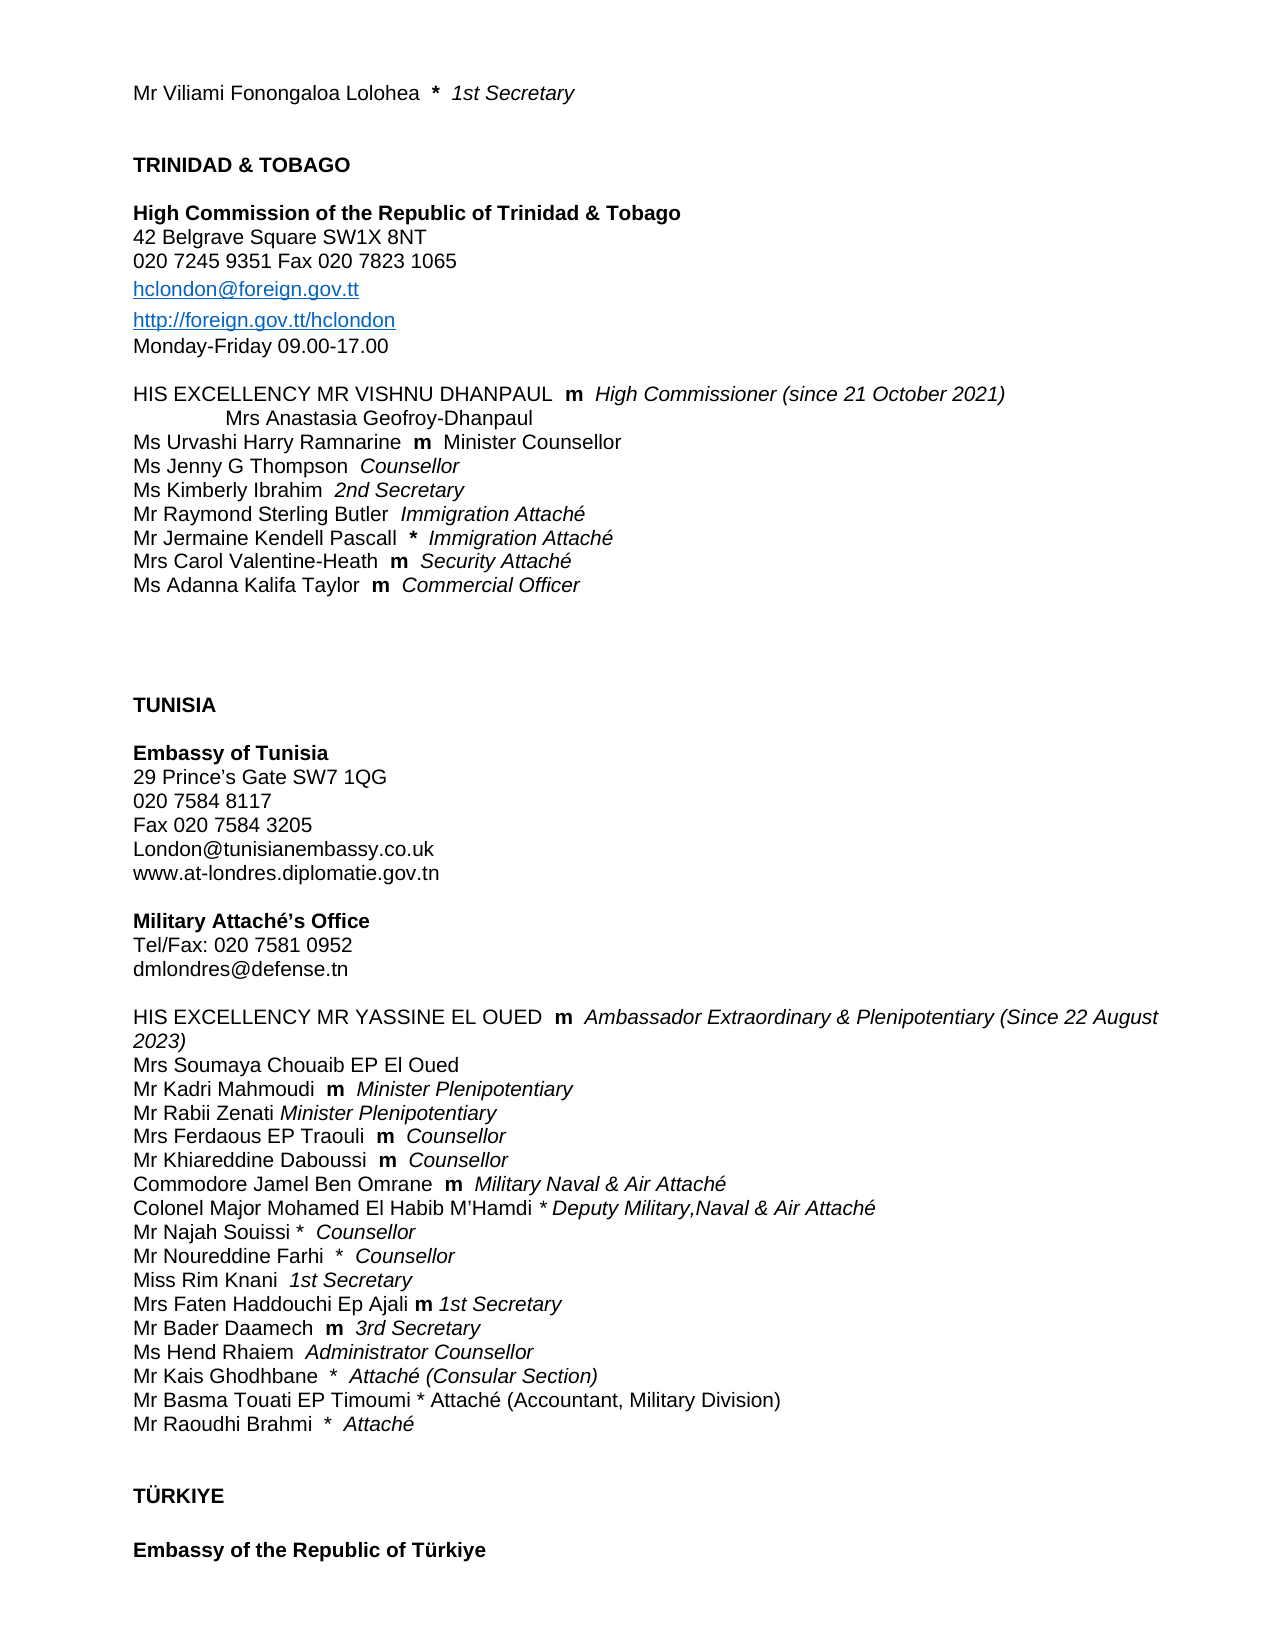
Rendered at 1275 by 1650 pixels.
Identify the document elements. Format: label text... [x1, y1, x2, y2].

text Mrs Ferdaous EP Traouli m Counsellor [133, 1124, 1181, 1148]
text Embassy of Tunisia [133, 741, 1181, 765]
text Mr Basma Touati EP Timoumi * Attaché (Accountant, Military Division) [133, 1388, 1181, 1412]
text Mr Raoudhi Brahmi * Attaché [133, 1412, 1181, 1436]
text 29 Prince’s Gate SW7 1QG [133, 765, 1181, 789]
text Ms Adanna Kalifa Taylor m Commercial Officer [133, 573, 1181, 597]
text Colonel Major Mohamed El Habib M’Hamdi * Deputy Military,Naval & Air Attaché [133, 1196, 1181, 1220]
text 020 7584 8117 [133, 789, 1181, 813]
text Mr Najah Souissi * Counsellor [133, 1220, 1181, 1244]
text Ms Kimberly Ibrahim 2nd Secretary [133, 477, 1181, 501]
text TÜRKIYE [133, 1484, 1181, 1508]
text HIS EXCELLENCY MR YASSINE EL OUED m Ambassador Extraordinary & Plenipotentiary (Since 22 August 2023) [133, 1004, 1181, 1052]
text Mr Kais Ghodhbane * Attaché (Consular Section) [133, 1364, 1181, 1388]
text Ms Urvashi Harry Ramnarine m Minister Counsellor [133, 429, 1181, 453]
text Embassy of the Republic of Türkiye [133, 1538, 1181, 1562]
text TRINIDAD & TOBAGO [133, 153, 1181, 177]
text Fax 020 7584 3205 [133, 813, 1181, 837]
text Tel/Fax: 020 7581 0952 [133, 933, 1181, 957]
text Ms Jenny G Thompson Counsellor [133, 453, 1181, 477]
text http://foreign.gov.tt/hclondon [133, 303, 1181, 334]
text Mrs Anastasia Geofroy-Dhanpaul [133, 406, 1181, 429]
text Mrs Soumaya Chouaib EP El Oued [133, 1052, 1181, 1076]
text High Commission of the Republic of Trinidad & Tobago [133, 201, 1181, 225]
text Ms Hend Rhaiem Administrator Counsellor [133, 1340, 1181, 1364]
text 020 7245 9351 Fax 020 7823 1065 [133, 249, 1181, 273]
text Commodore Jamel Ben Omrane m Military Naval & Air Attaché [133, 1172, 1181, 1196]
text dmlondres@defense.tn [133, 957, 1181, 981]
text Military Attaché’s Office [133, 909, 1181, 933]
text Mr Kadri Mahmoudi m Minister Plenipotentiary [133, 1076, 1181, 1100]
text Monday-Friday 09.00-17.00 [133, 334, 1181, 358]
text Mrs Faten Haddouchi Ep Ajali m 1st Secretary [133, 1292, 1181, 1316]
text HIS EXCELLENCY MR VISHNU DHANPAUL m High Commissioner (since 21 October 2021) [133, 382, 1181, 406]
text www.at-londres.diplomatie.gov.tn [133, 861, 1181, 885]
text London@tunisianembassy.co.uk [133, 837, 1181, 861]
text TUNISIA [133, 693, 1181, 717]
text Mr Jermaine Kendell Pascall * Immigration Attaché [133, 525, 1181, 549]
text 42 Belgrave Square SW1X 8NT [133, 225, 1181, 249]
text Mr Khiareddine Daboussi m Counsellor [133, 1148, 1181, 1172]
text Mr Noureddine Farhi * Counsellor [133, 1244, 1181, 1268]
text Mr Raymond Sterling Butler Immigration Attaché [133, 501, 1181, 525]
text Mr Rabii Zenati Minister Plenipotentiary [133, 1100, 1181, 1124]
text Mr Viliami Fonongaloa Lolohea * 1st Secretary [133, 81, 1181, 105]
text hclondon@foreign.gov.tt [133, 273, 1181, 303]
text Mrs Carol Valentine-Heath m Security Attaché [133, 549, 1181, 573]
text Miss Rim Knani 1st Secretary [133, 1268, 1181, 1292]
text Mr Bader Daamech m 3rd Secretary [133, 1316, 1181, 1340]
